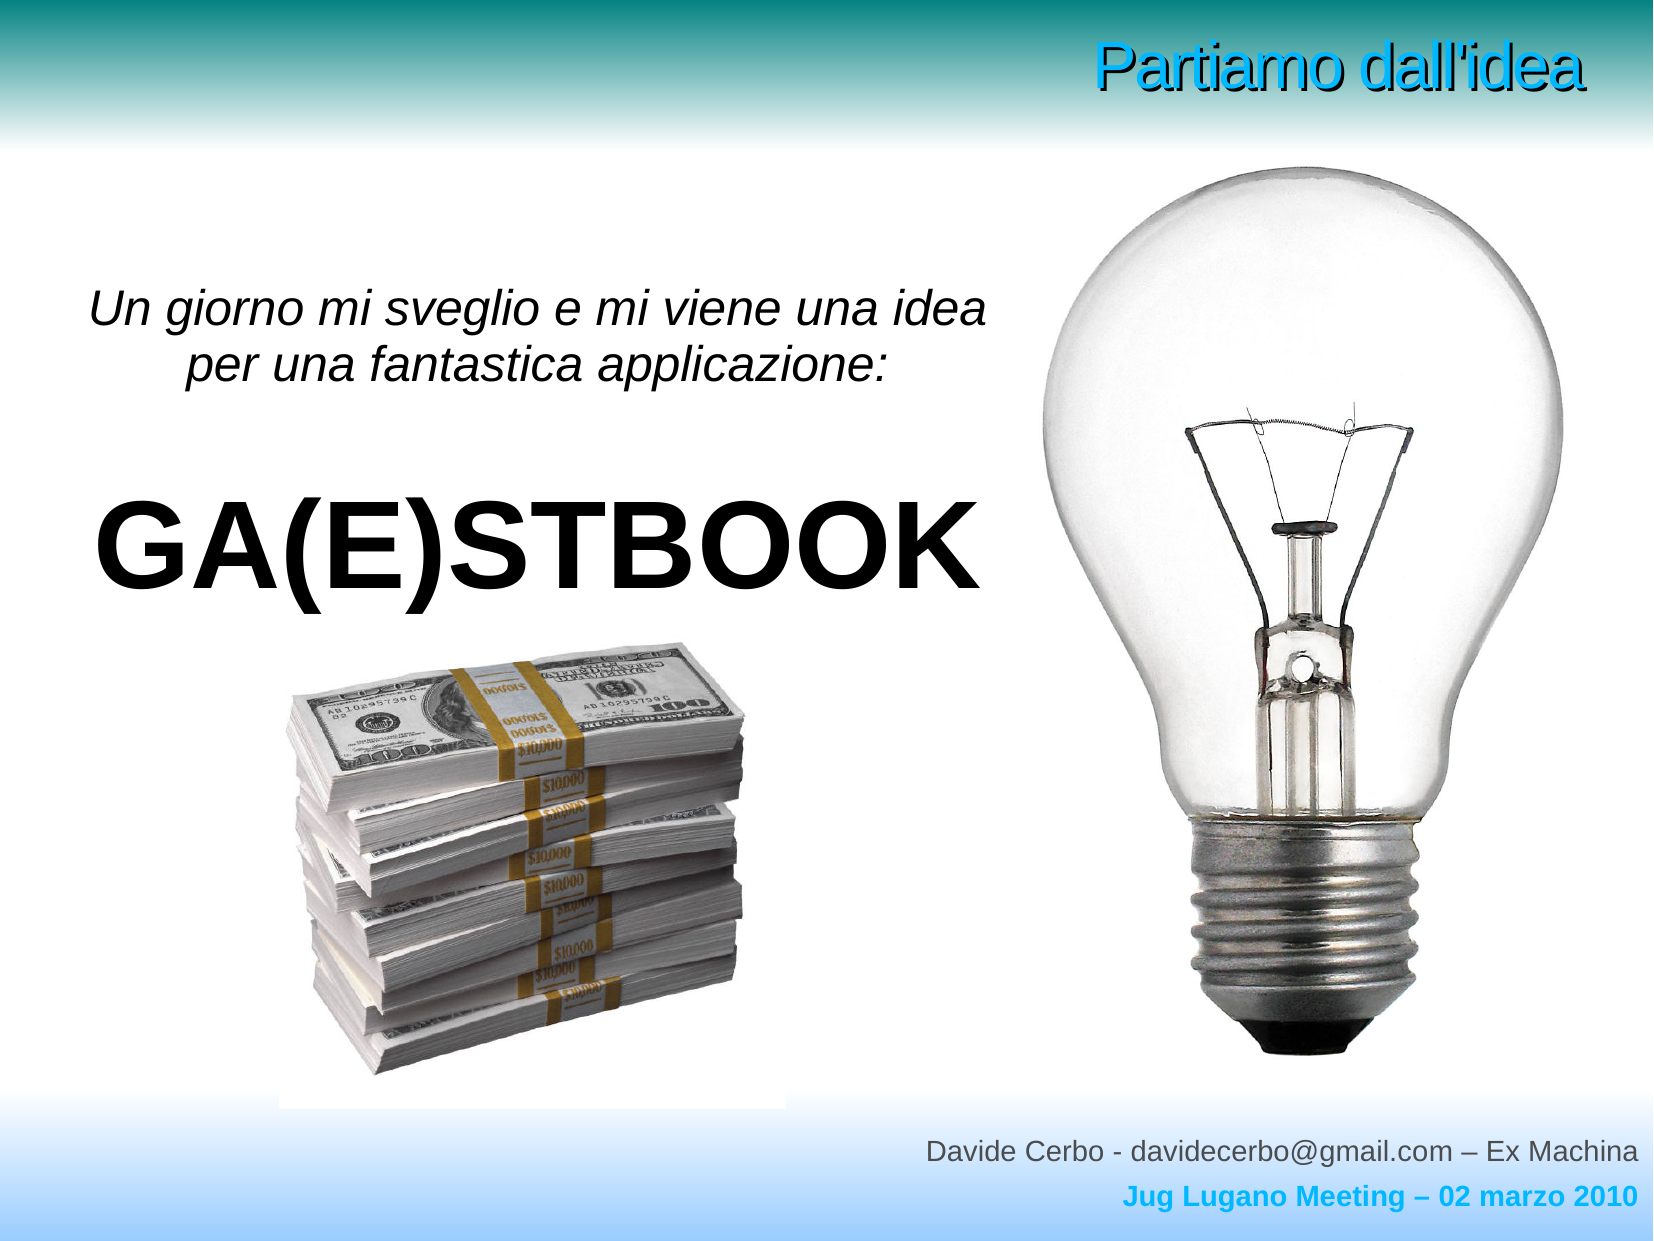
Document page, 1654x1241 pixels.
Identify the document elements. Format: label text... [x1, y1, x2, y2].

title Partiamo dall'idea [108, 7, 1585, 124]
picture [279, 811, 786, 1109]
text_box Un giorno mi sveglio e mi viene una idea per una fantastica applicazione: GA(E)STBOOK [71, 272, 1004, 811]
picture [955, 149, 1648, 1073]
